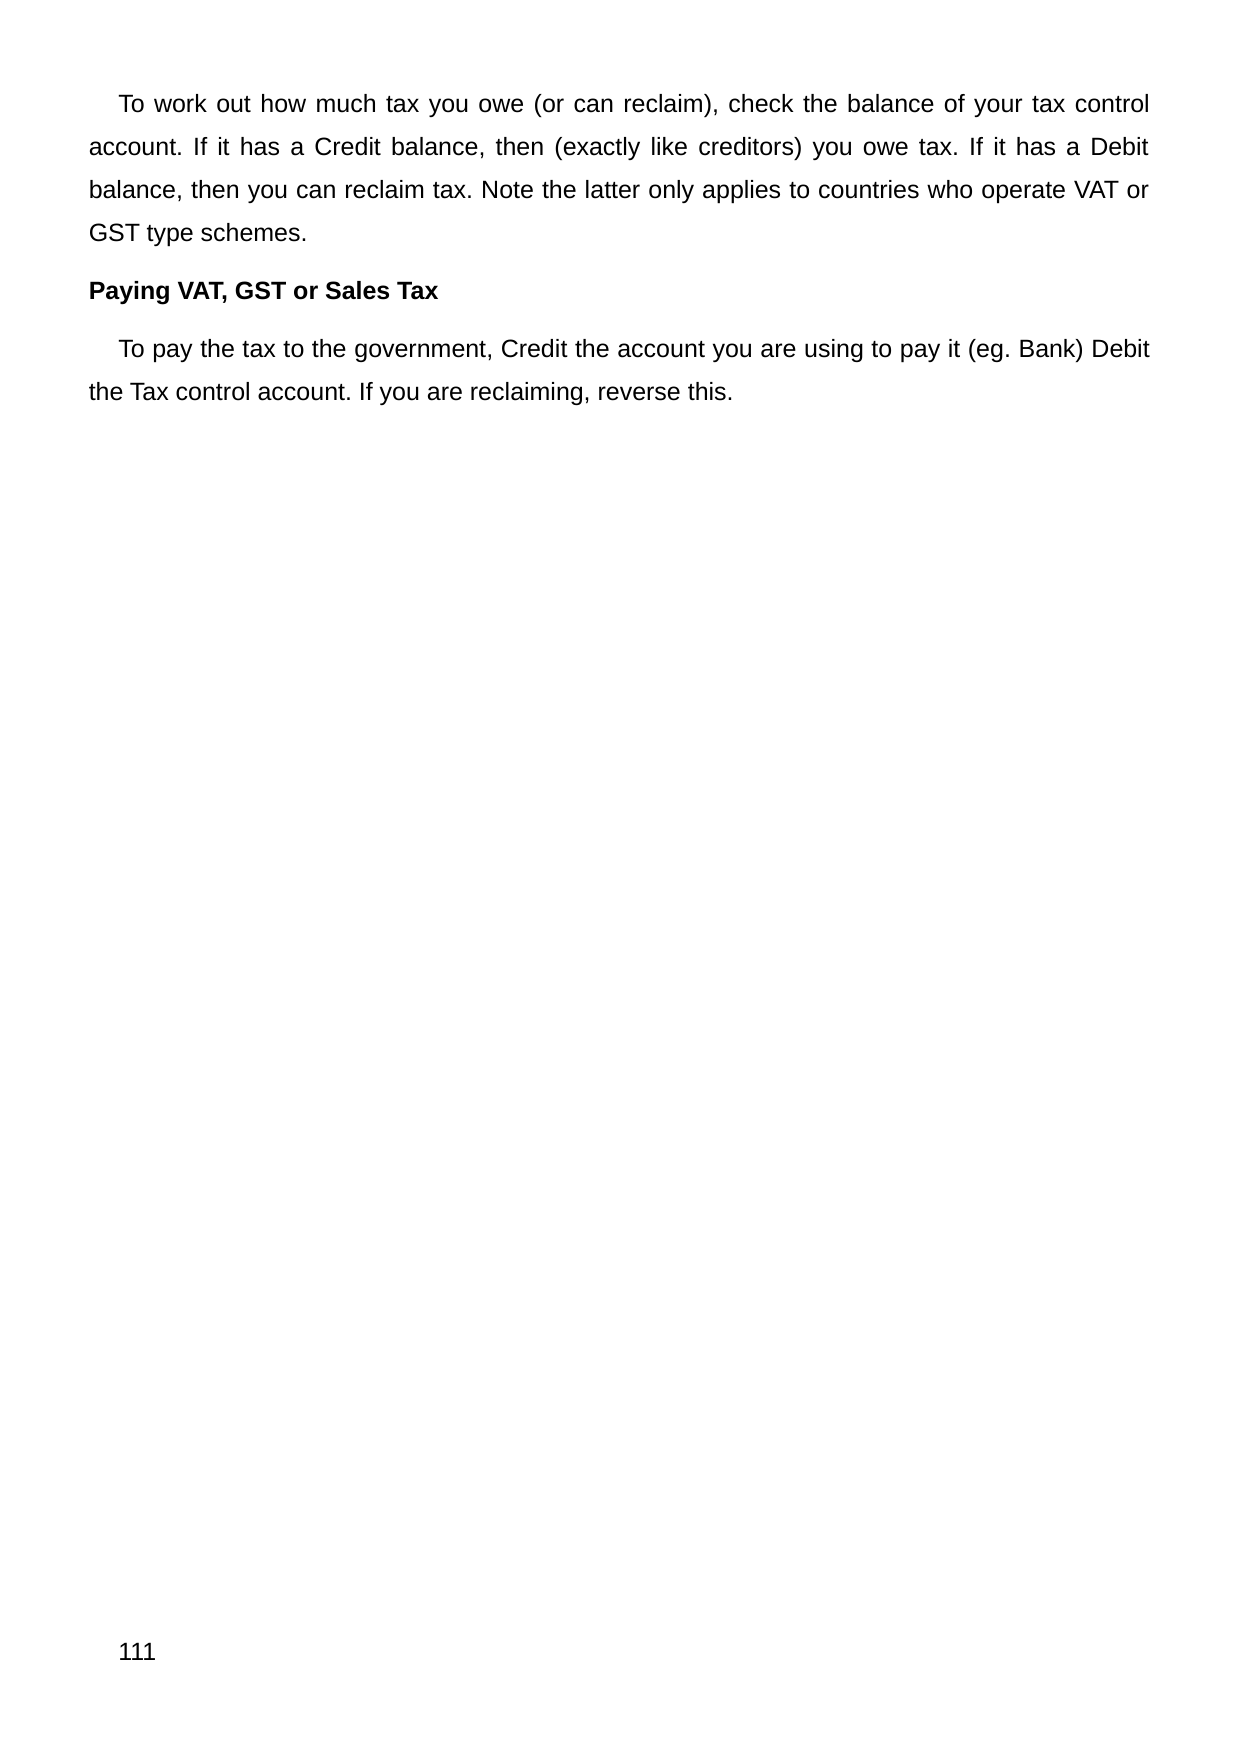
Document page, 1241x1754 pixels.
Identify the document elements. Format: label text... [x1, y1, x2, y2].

text To work out how much tax you owe (or can reclaim), check the balance of your tax control account. If it has a Credit balance, then (exactly like creditors) you owe tax. If it has a Debit balance, then you can reclaim tax. Note the latter only applies to countries who operate VAT or GST type schemes. [88, 88, 1152, 247]
text To pay the tax to the government, Credit the account you are using to pay it (eg. Bank) Debit the Tax control account. If you are reclaiming, reverse this. [88, 334, 1152, 406]
text Paying VAT, GST or Sales Tax [88, 276, 1152, 304]
